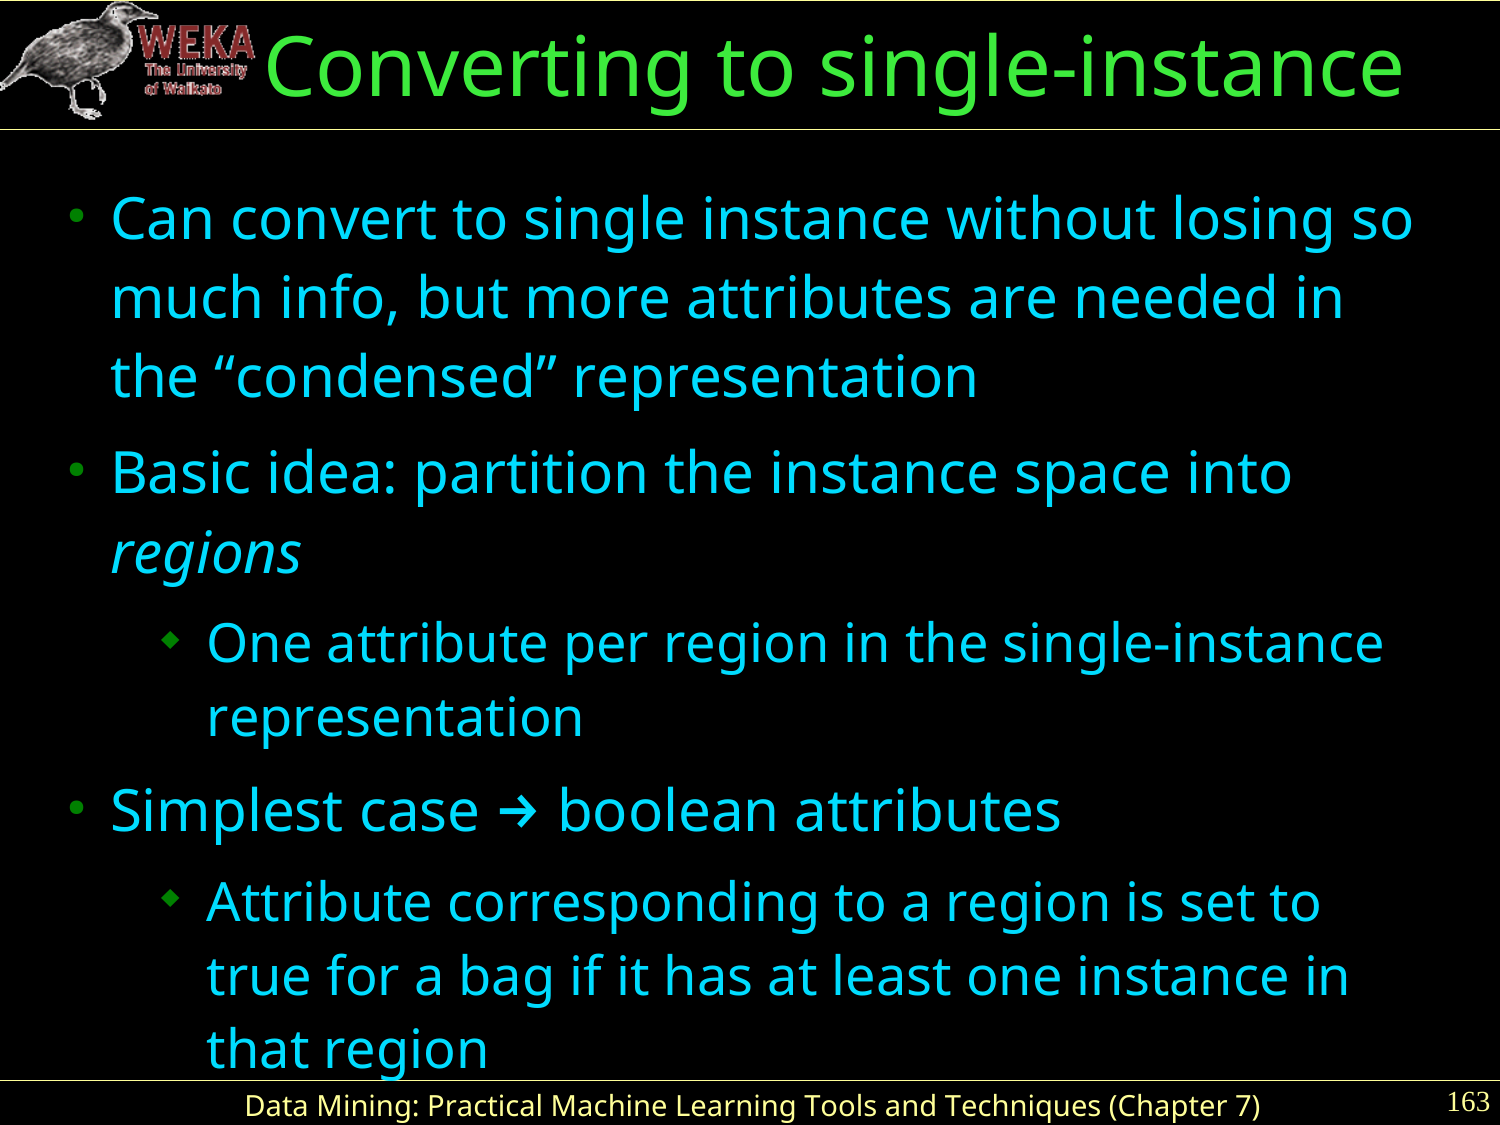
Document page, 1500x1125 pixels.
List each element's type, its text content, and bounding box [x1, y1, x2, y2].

picture [0, 1, 263, 129]
title Converting to single-instance [263, 0, 1500, 159]
list Can convert to single instance without losing so much info, but more attributes are needed in the “condensed” representation Basic idea: partition the instance space into regions One attribute per region in the single-instance representation Simplest case → boolean attributes Attribute corresponding to a region is set to true for a bag if it has at least one instance in that region [67, 177, 1418, 1093]
